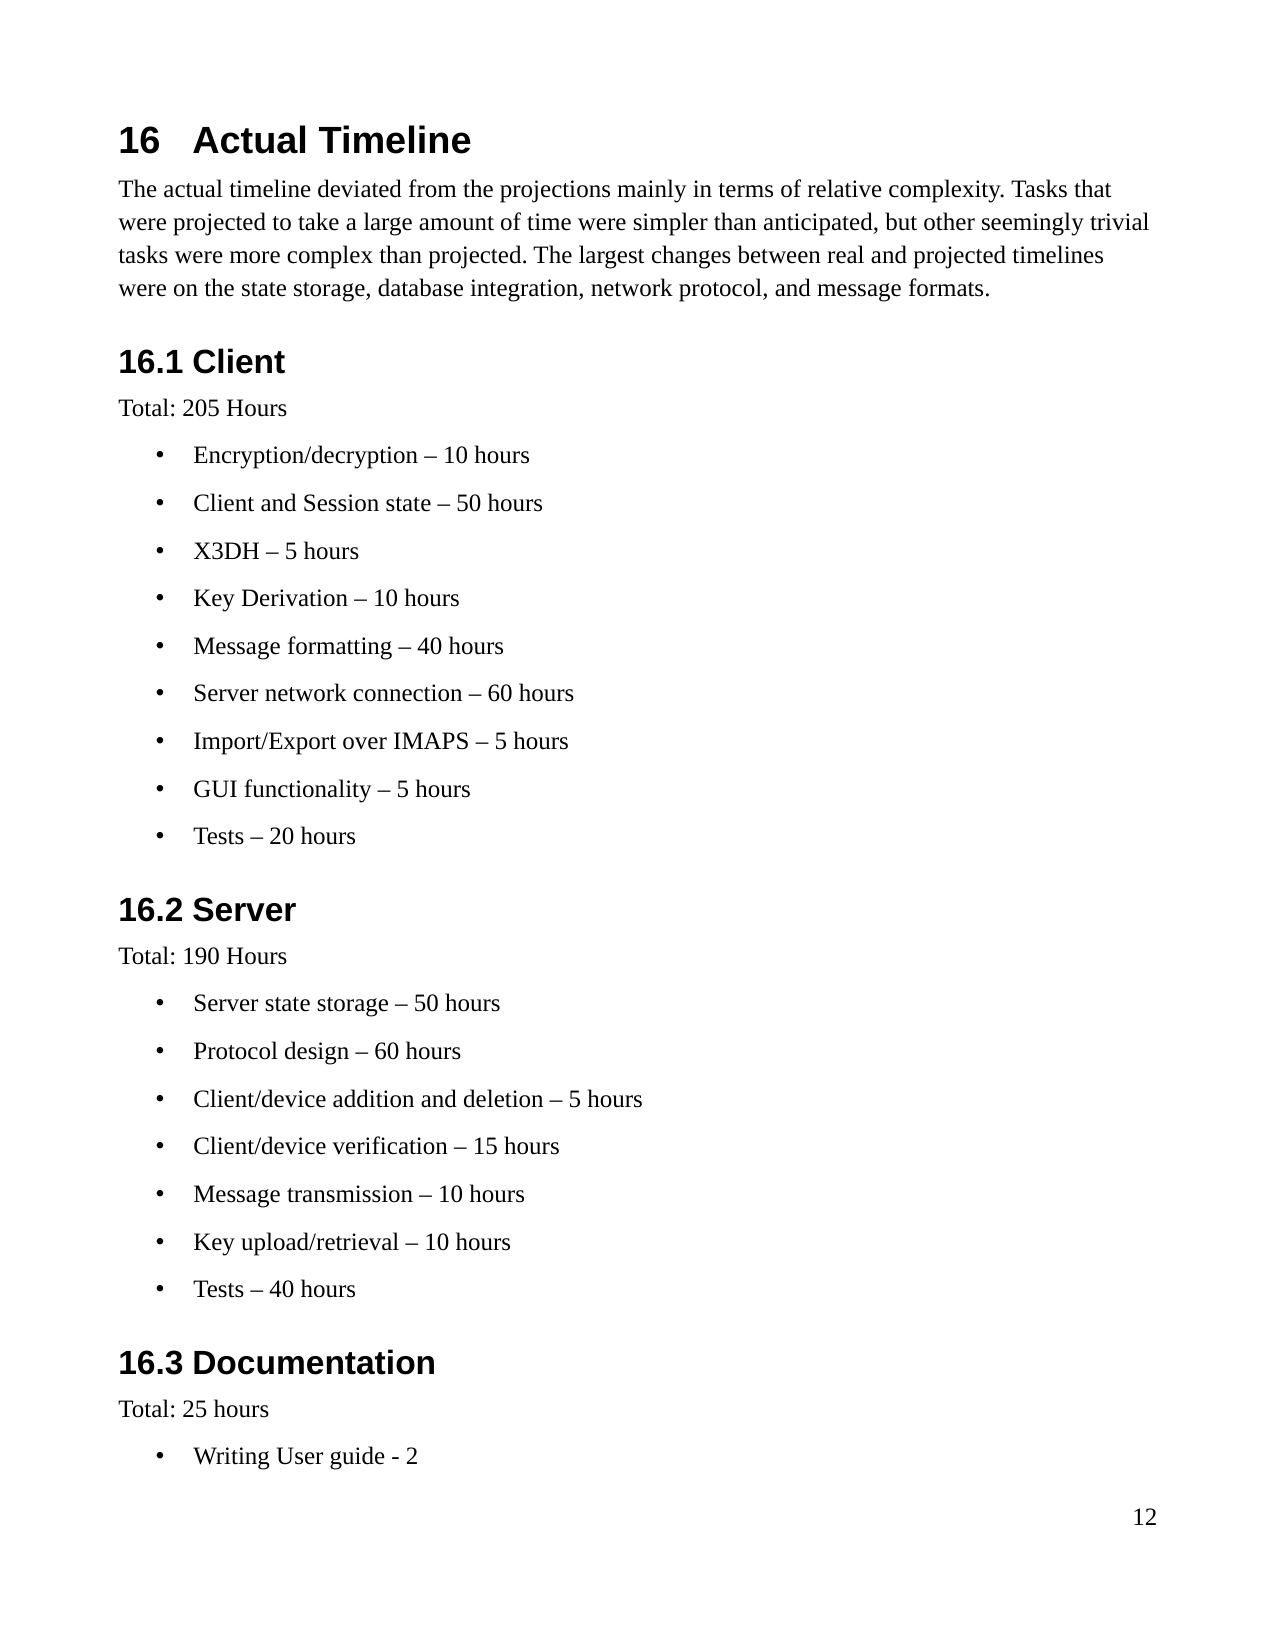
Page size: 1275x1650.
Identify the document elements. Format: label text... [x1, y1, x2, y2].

subtitle Actual Timeline [118, 118, 1157, 162]
list Server network connection – 60 hours [156, 678, 1157, 707]
list Protocol design – 60 hours [156, 1036, 1157, 1065]
list Encryption/decryption – 10 hours [156, 441, 1157, 469]
list GUI functionality – 5 hours [156, 774, 1157, 802]
list Client/device addition and deletion – 5 hours [156, 1084, 1157, 1112]
text The actual timeline deviated from the projections mainly in terms of relative complexity. Tasks that were projected to take a large amount of time were simpler than anticipated, but other seemingly trivial tasks were more complex than projected. The largest changes between real and projected timelines were on the state storage, database integration, network protocol, and message formats. [118, 174, 1157, 302]
list Import/Export over IMAPS – 5 hours [156, 726, 1157, 755]
list Tests – 40 hours [156, 1274, 1157, 1303]
subtitle Client [118, 342, 1157, 380]
list Server state storage – 50 hours [156, 988, 1157, 1017]
text Total: 205 Hours [118, 393, 1157, 422]
list Client/device verification – 15 hours [156, 1131, 1157, 1160]
list Writing User guide - 2 [156, 1441, 1157, 1470]
text Total: 190 Hours [118, 941, 1157, 970]
text Total: 25 hours [118, 1394, 1157, 1422]
subtitle Documentation [118, 1343, 1157, 1381]
list Message formatting – 40 hours [156, 631, 1157, 660]
list Key Derivation – 10 hours [156, 583, 1157, 612]
subtitle Server [118, 890, 1157, 928]
list Tests – 20 hours [156, 821, 1157, 850]
list Client and Session state – 50 hours [156, 488, 1157, 517]
list X3DH – 5 hours [156, 536, 1157, 564]
list Message transmission – 10 hours [156, 1179, 1157, 1208]
list Key upload/retrieval – 10 hours [156, 1227, 1157, 1255]
